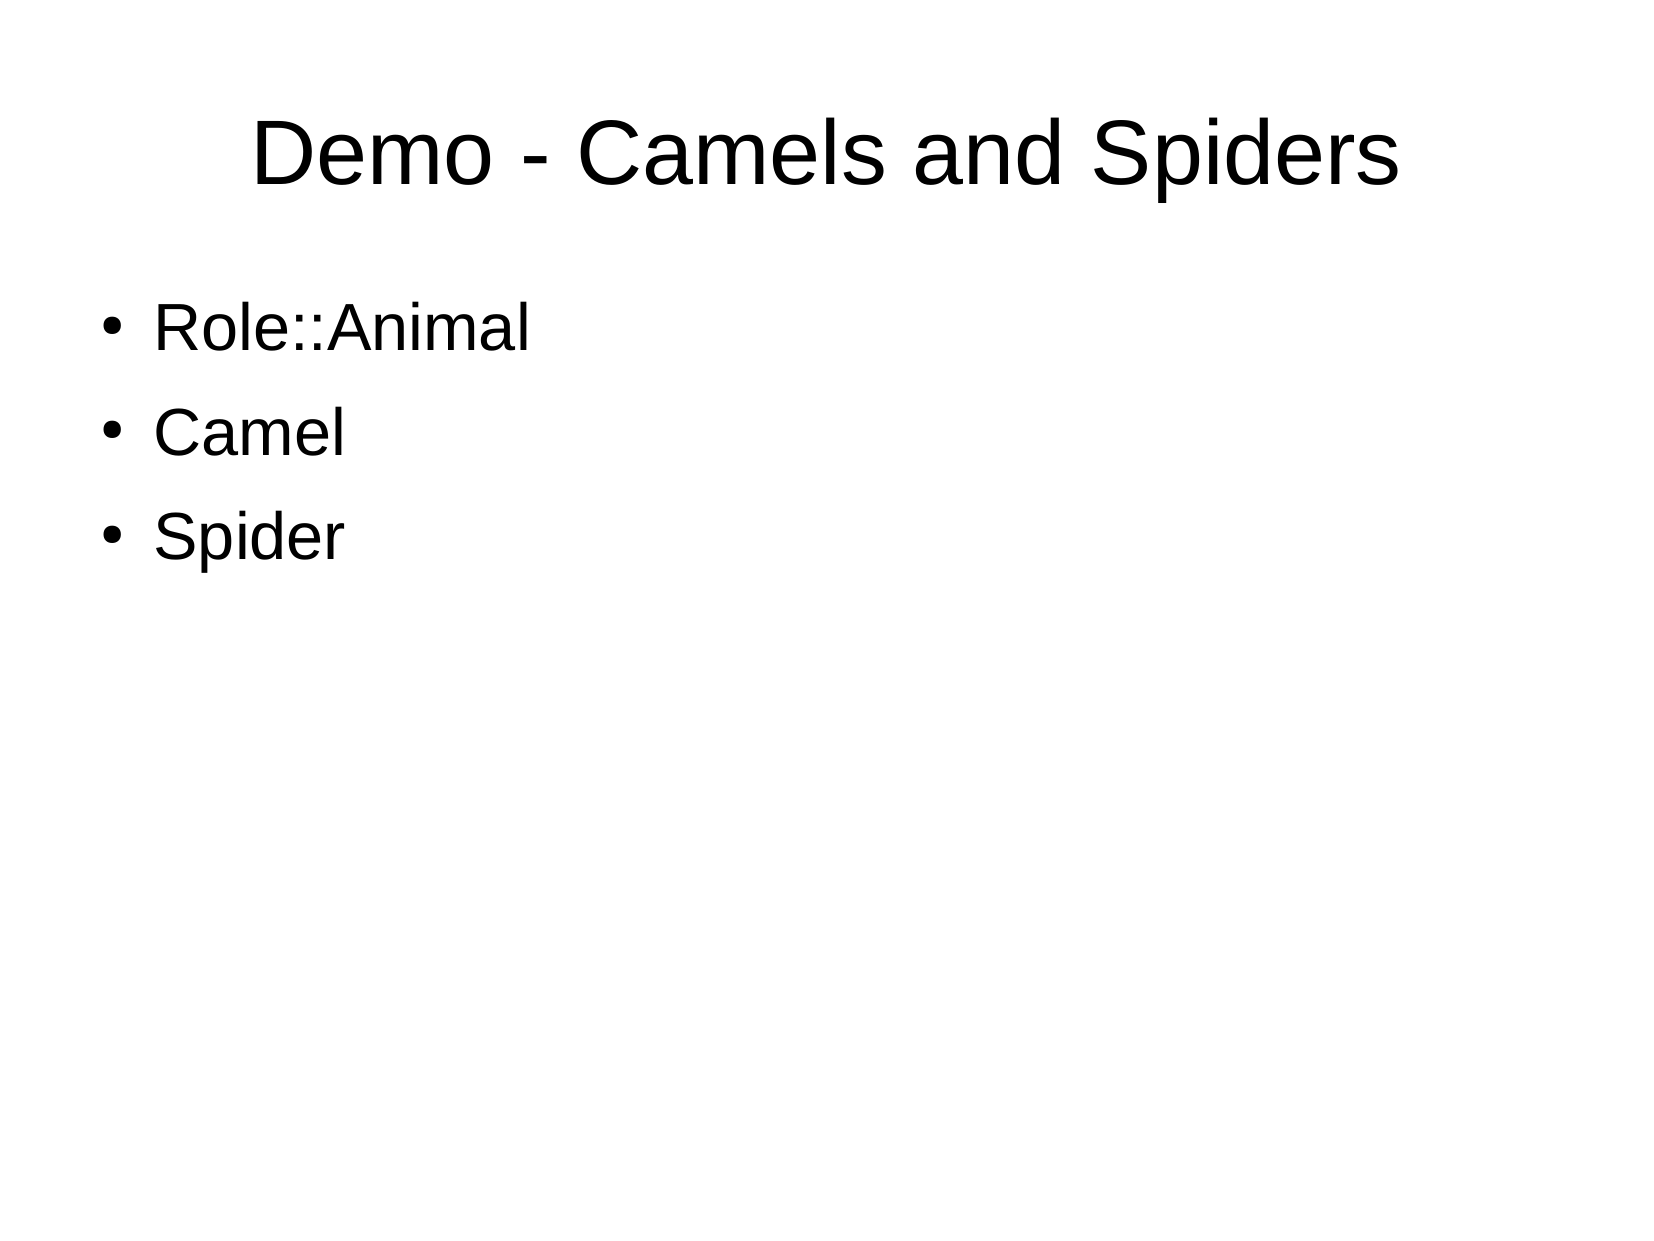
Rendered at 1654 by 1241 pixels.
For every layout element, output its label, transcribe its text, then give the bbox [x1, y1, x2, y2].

list Role::Animal Camel Spider [82, 290, 1571, 1010]
title Demo - Camels and Spiders [82, 49, 1571, 257]
